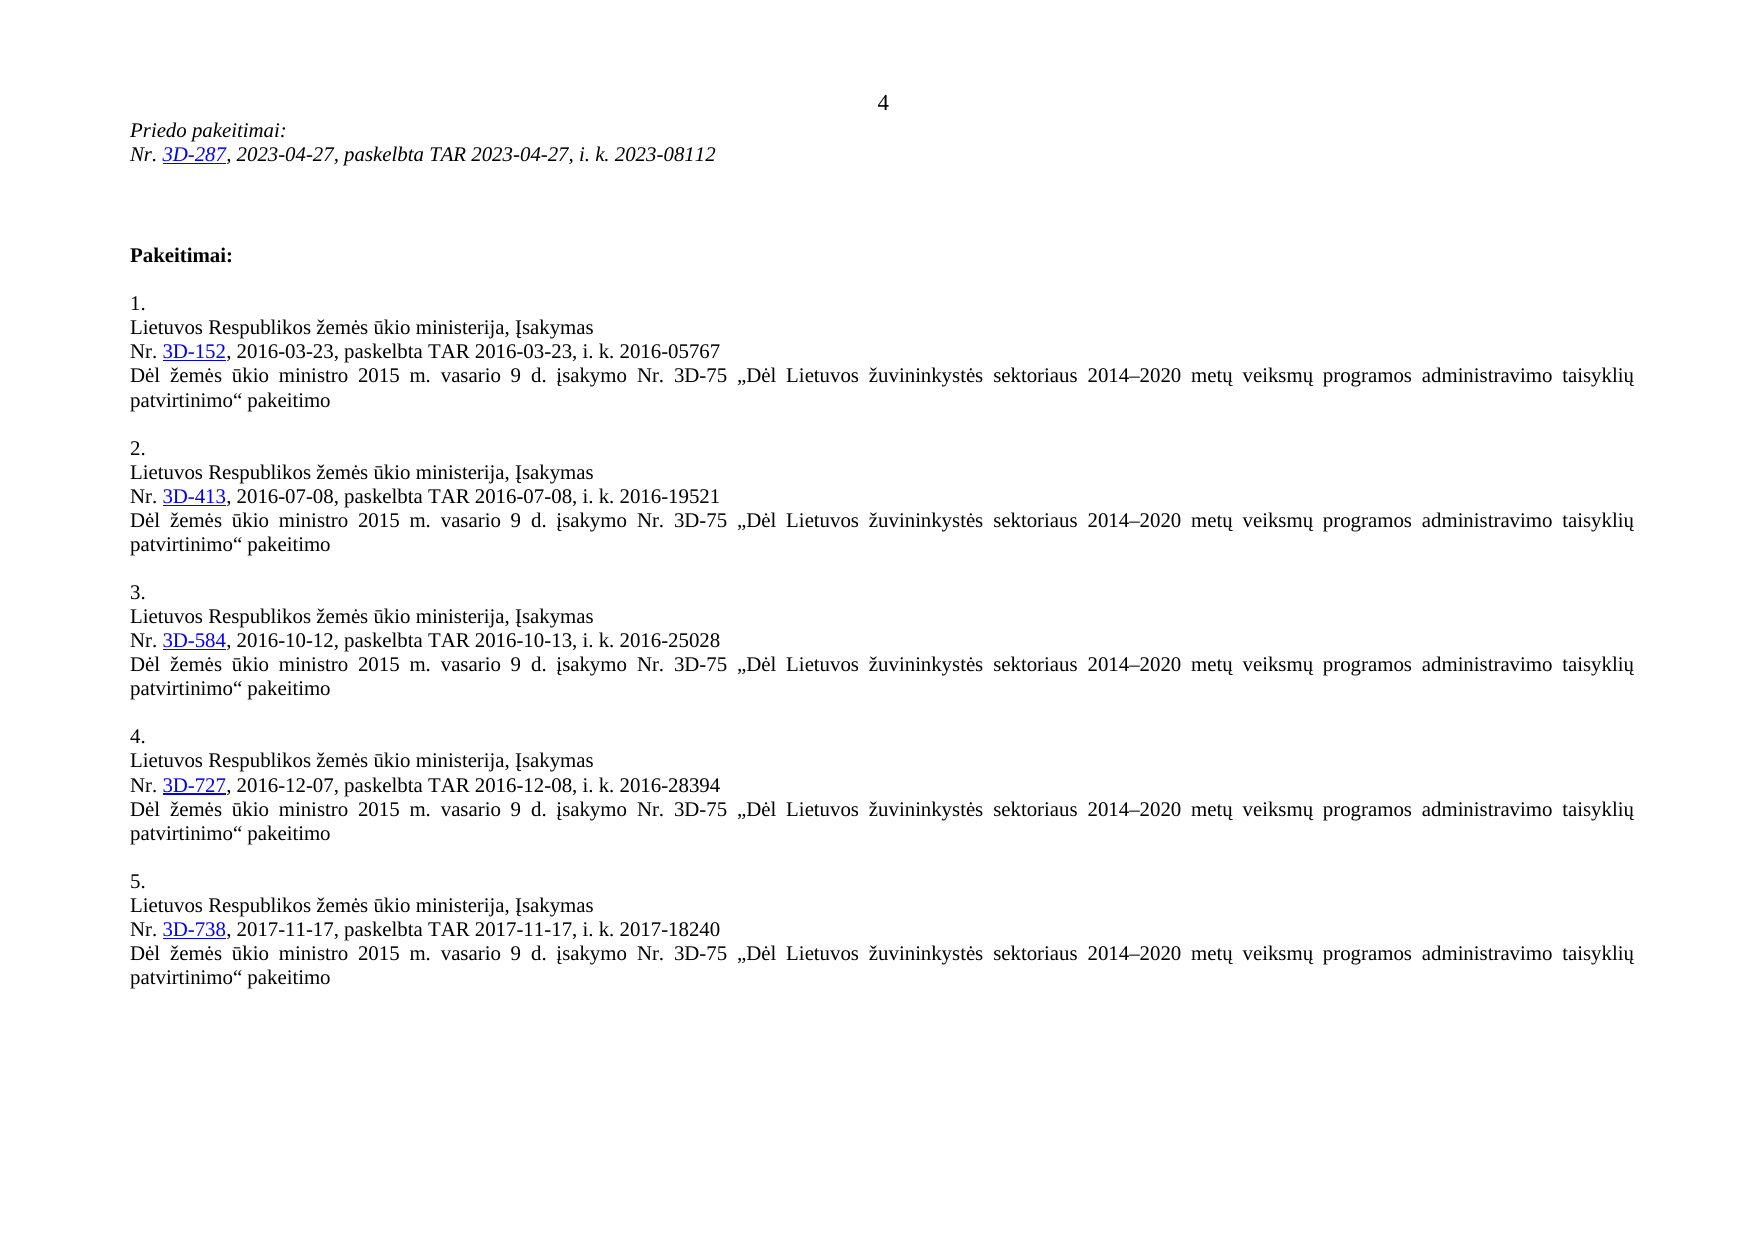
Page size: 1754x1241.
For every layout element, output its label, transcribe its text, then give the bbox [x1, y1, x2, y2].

text 4. [130, 724, 1636, 748]
text Nr. 3D-727, 2016-12-07, paskelbta TAR 2016-12-08, i. k. 2016-28394 [130, 772, 1636, 797]
text Lietuvos Respublikos žemės ūkio ministerija, Įsakymas [130, 315, 1636, 339]
text Nr. 3D-413, 2016-07-08, paskelbta TAR 2016-07-08, i. k. 2016-19521 [130, 484, 1636, 508]
text Dėl žemės ūkio ministro 2015 m. vasario 9 d. įsakymo Nr. 3D-75 „Dėl Lietuvos žuvininkystės sektoriaus 2014–2020 metų veiksmų programos administravimo taisyklių patvirtinimo“ pakeitimo [130, 363, 1636, 412]
text Nr. 3D-287, 2023-04-27, paskelbta TAR 2023-04-27, i. k. 2023-08112 [130, 142, 1636, 166]
text Priedo pakeitimai: [130, 118, 1636, 142]
text Lietuvos Respublikos žemės ūkio ministerija, Įsakymas [130, 893, 1636, 917]
text Nr. 3D-738, 2017-11-17, paskelbta TAR 2017-11-17, i. k. 2017-18240 [130, 917, 1636, 941]
text 2. [130, 436, 1636, 460]
text Nr. 3D-152, 2016-03-23, paskelbta TAR 2016-03-23, i. k. 2016-05767 [130, 339, 1636, 363]
text Lietuvos Respublikos žemės ūkio ministerija, Įsakymas [130, 604, 1636, 628]
text Lietuvos Respublikos žemės ūkio ministerija, Įsakymas [130, 748, 1636, 772]
text 3. [130, 580, 1636, 604]
text 1. [130, 291, 1636, 315]
text Pakeitimai: [130, 243, 1636, 267]
text Lietuvos Respublikos žemės ūkio ministerija, Įsakymas [130, 460, 1636, 484]
text Nr. 3D-584, 2016-10-12, paskelbta TAR 2016-10-13, i. k. 2016-25028 [130, 628, 1636, 652]
text Dėl žemės ūkio ministro 2015 m. vasario 9 d. įsakymo Nr. 3D-75 „Dėl Lietuvos žuvininkystės sektoriaus 2014–2020 metų veiksmų programos administravimo taisyklių patvirtinimo“ pakeitimo [130, 652, 1636, 700]
text 5. [130, 869, 1636, 893]
text Dėl žemės ūkio ministro 2015 m. vasario 9 d. įsakymo Nr. 3D-75 „Dėl Lietuvos žuvininkystės sektoriaus 2014–2020 metų veiksmų programos administravimo taisyklių patvirtinimo“ pakeitimo [130, 508, 1636, 556]
text Dėl žemės ūkio ministro 2015 m. vasario 9 d. įsakymo Nr. 3D-75 „Dėl Lietuvos žuvininkystės sektoriaus 2014–2020 metų veiksmų programos administravimo taisyklių patvirtinimo“ pakeitimo [130, 941, 1636, 989]
text Dėl žemės ūkio ministro 2015 m. vasario 9 d. įsakymo Nr. 3D-75 „Dėl Lietuvos žuvininkystės sektoriaus 2014–2020 metų veiksmų programos administravimo taisyklių patvirtinimo“ pakeitimo [130, 797, 1636, 845]
